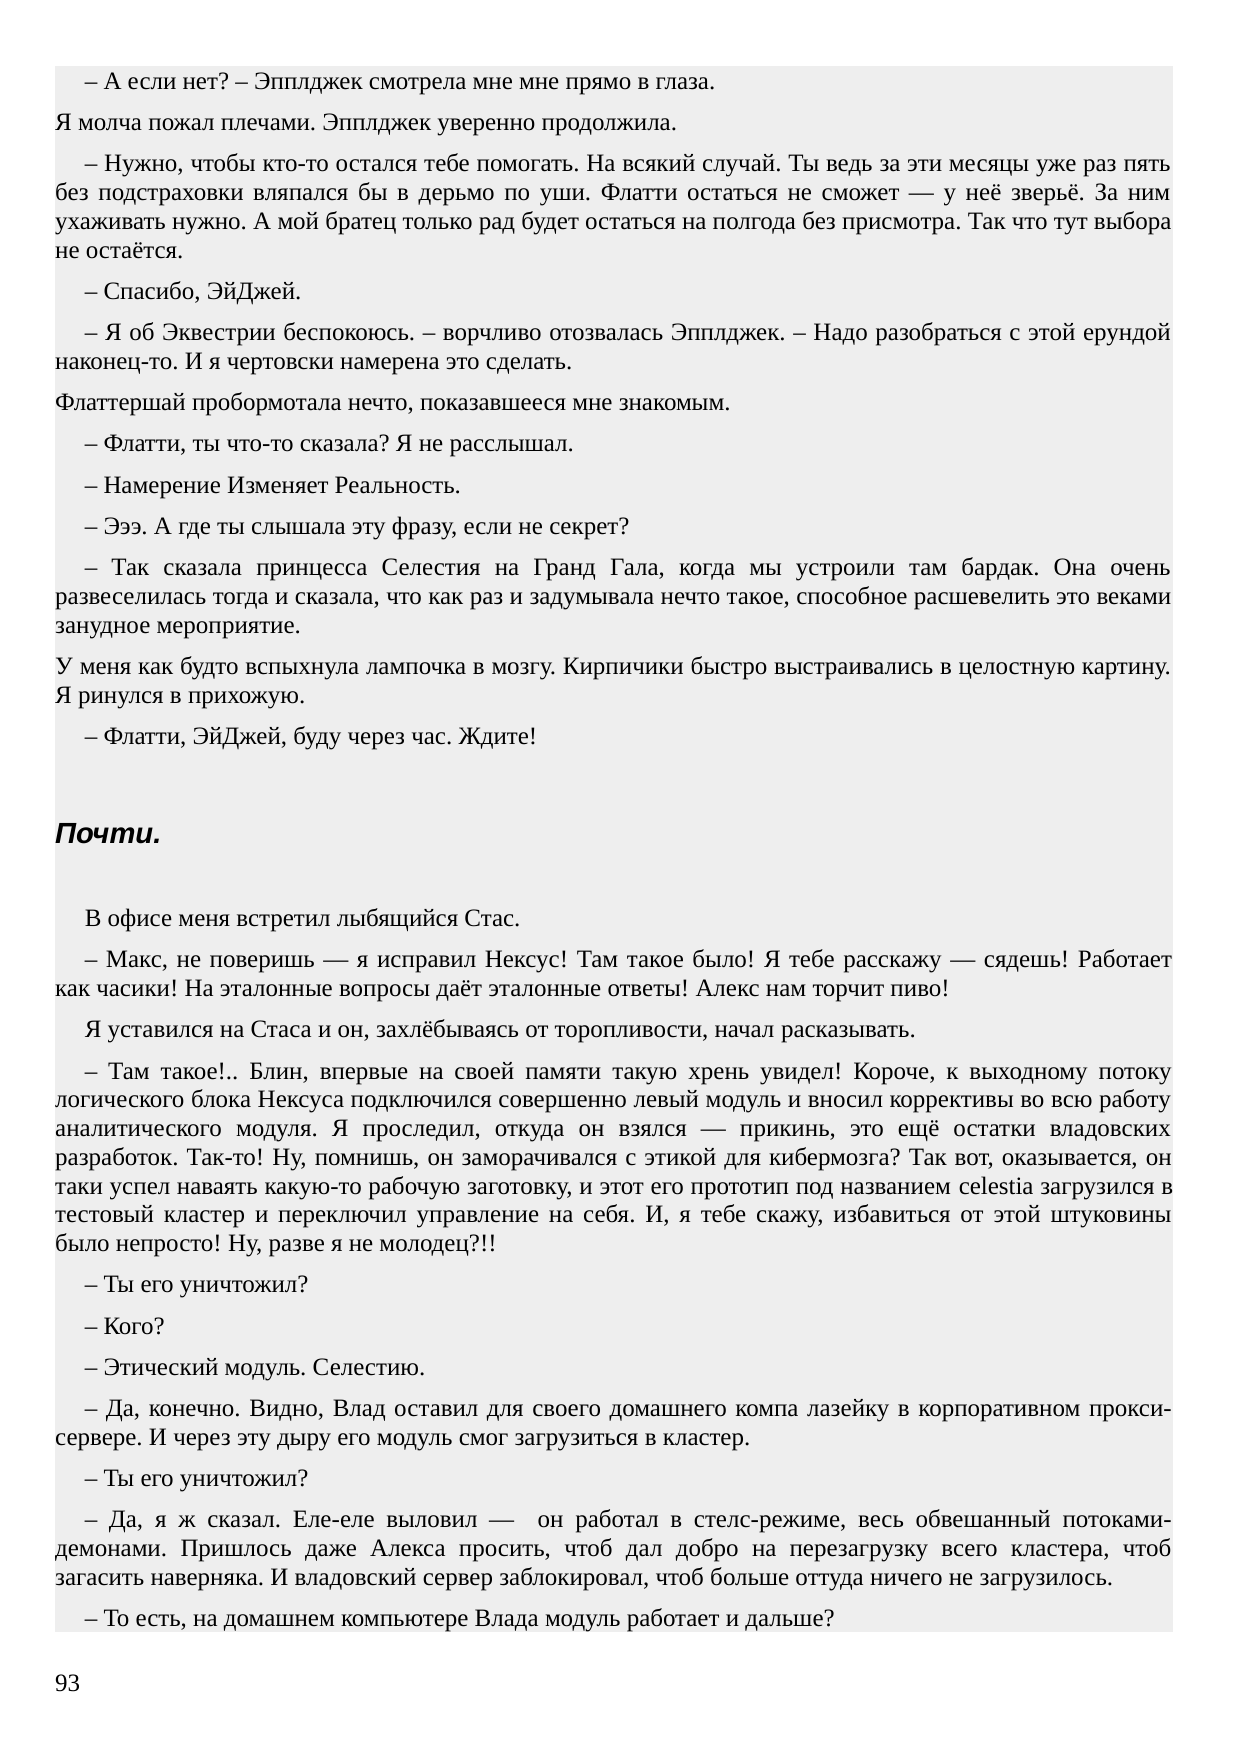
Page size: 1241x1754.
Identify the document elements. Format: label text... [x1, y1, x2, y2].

text – Да, я ж сказал. Еле-еле выловил — он работал в стелс-режиме, весь обвешанный потоками-демонами. Пришлось даже Алекса просить, чтоб дал добро на перезагрузку всего кластера, чтоб загасить наверняка. И владовский сервер заблокировал, чтоб больше оттуда ничего не загрузилось. [55, 1504, 1173, 1591]
text – Нужно, чтобы кто-то остался тебе помогать. На всякий случай. Ты ведь за эти месяцы уже раз пять без подстраховки вляпался бы в дерьмо по уши. Флатти остаться не сможет — у неё зверьё. За ним ухаживать нужно. А мой братец только рад будет остаться на полгода без присмотра. Так что тут выбора не остаётся. [55, 148, 1173, 263]
text – Ты его уничтожил? [55, 1269, 1173, 1298]
text – Ты его уничтожил? [55, 1463, 1173, 1492]
text – Так сказала принцесса Селестия на Гранд Гала, когда мы устроили там бардак. Она очень развеселилась тогда и сказала, что как раз и задумывала нечто такое, способное расшевелить это веками занудное мероприятие. [55, 552, 1173, 638]
subtitle Почти. [55, 816, 1173, 849]
text – Флатти, ты что-то сказала? Я не расслышал. [55, 428, 1173, 457]
text – А если нет? – Эпплджек смотрела мне мне прямо в глаза. [55, 66, 1173, 95]
list У меня как будто вспыхнула лампочка в мозгу. Кирпичики быстро выстраивались в целостную картину. Я ринулся в прихожую. [55, 651, 1173, 708]
text В офисе меня встретил лыбящийся Стас. [55, 903, 1173, 932]
text – Флатти, ЭйДжей, буду через час. Ждите! [55, 721, 1173, 750]
text Я уставился на Стаса и он, захлёбываясь от торопливости, начал расказывать. [55, 1014, 1173, 1043]
text – Намерение Изменяет Реальность. [55, 470, 1173, 498]
text – Да, конечно. Видно, Влад оставил для своего домашнего компа лазейку в корпоративном прокси-сервере. И через эту дыру его модуль смог загрузиться в кластер. [55, 1393, 1173, 1451]
text – Спасибо, ЭйДжей. [55, 276, 1173, 305]
text – То есть, на домашнем компьютере Влада модуль работает и дальше? [55, 1603, 1173, 1632]
text – Этический модуль. Селестию. [55, 1352, 1173, 1381]
text – Я об Эквестрии беспокоюсь. – ворчливо отозвалась Эпплджек. – Надо разобраться с этой ерундой наконец-то. И я чертовски намерена это сделать. [55, 317, 1173, 375]
list Я молча пожал плечами. Эпплджек уверенно продолжила. [55, 107, 1173, 136]
text – Там такое!.. Блин, впервые на своей памяти такую хрень увидел! Короче, к выходному потоку логического блока Нексуса подключился совершенно левый модуль и вносил коррективы во всю работу аналитического модуля. Я проследил, откуда он взялся — прикинь, это ещё остатки владовских разработок. Так-то! Ну, помнишь, он заморачивался с этикой для кибермозга? Так вот, оказывается, он таки успел наваять какую-то рабочую заготовку, и этот его прототип под названием celestia загрузился в тестовый кластер и переключил управление на себя. И, я тебе скажу, избавиться от этой штуковины было непросто! Ну, разве я не молодец?!! [55, 1056, 1173, 1257]
text – Кого? [55, 1311, 1173, 1339]
text – Макс, не поверишь — я исправил Нексус! Там такое было! Я тебе расскажу — сядешь! Работает как часики! На эталонные вопросы даёт эталонные ответы! Алекс нам торчит пиво! [55, 944, 1173, 1002]
text – Эээ. А где ты слышала эту фразу, если не секрет? [55, 511, 1173, 540]
list Флаттершай пробормотала нечто, показавшееся мне знакомым. [55, 387, 1173, 416]
